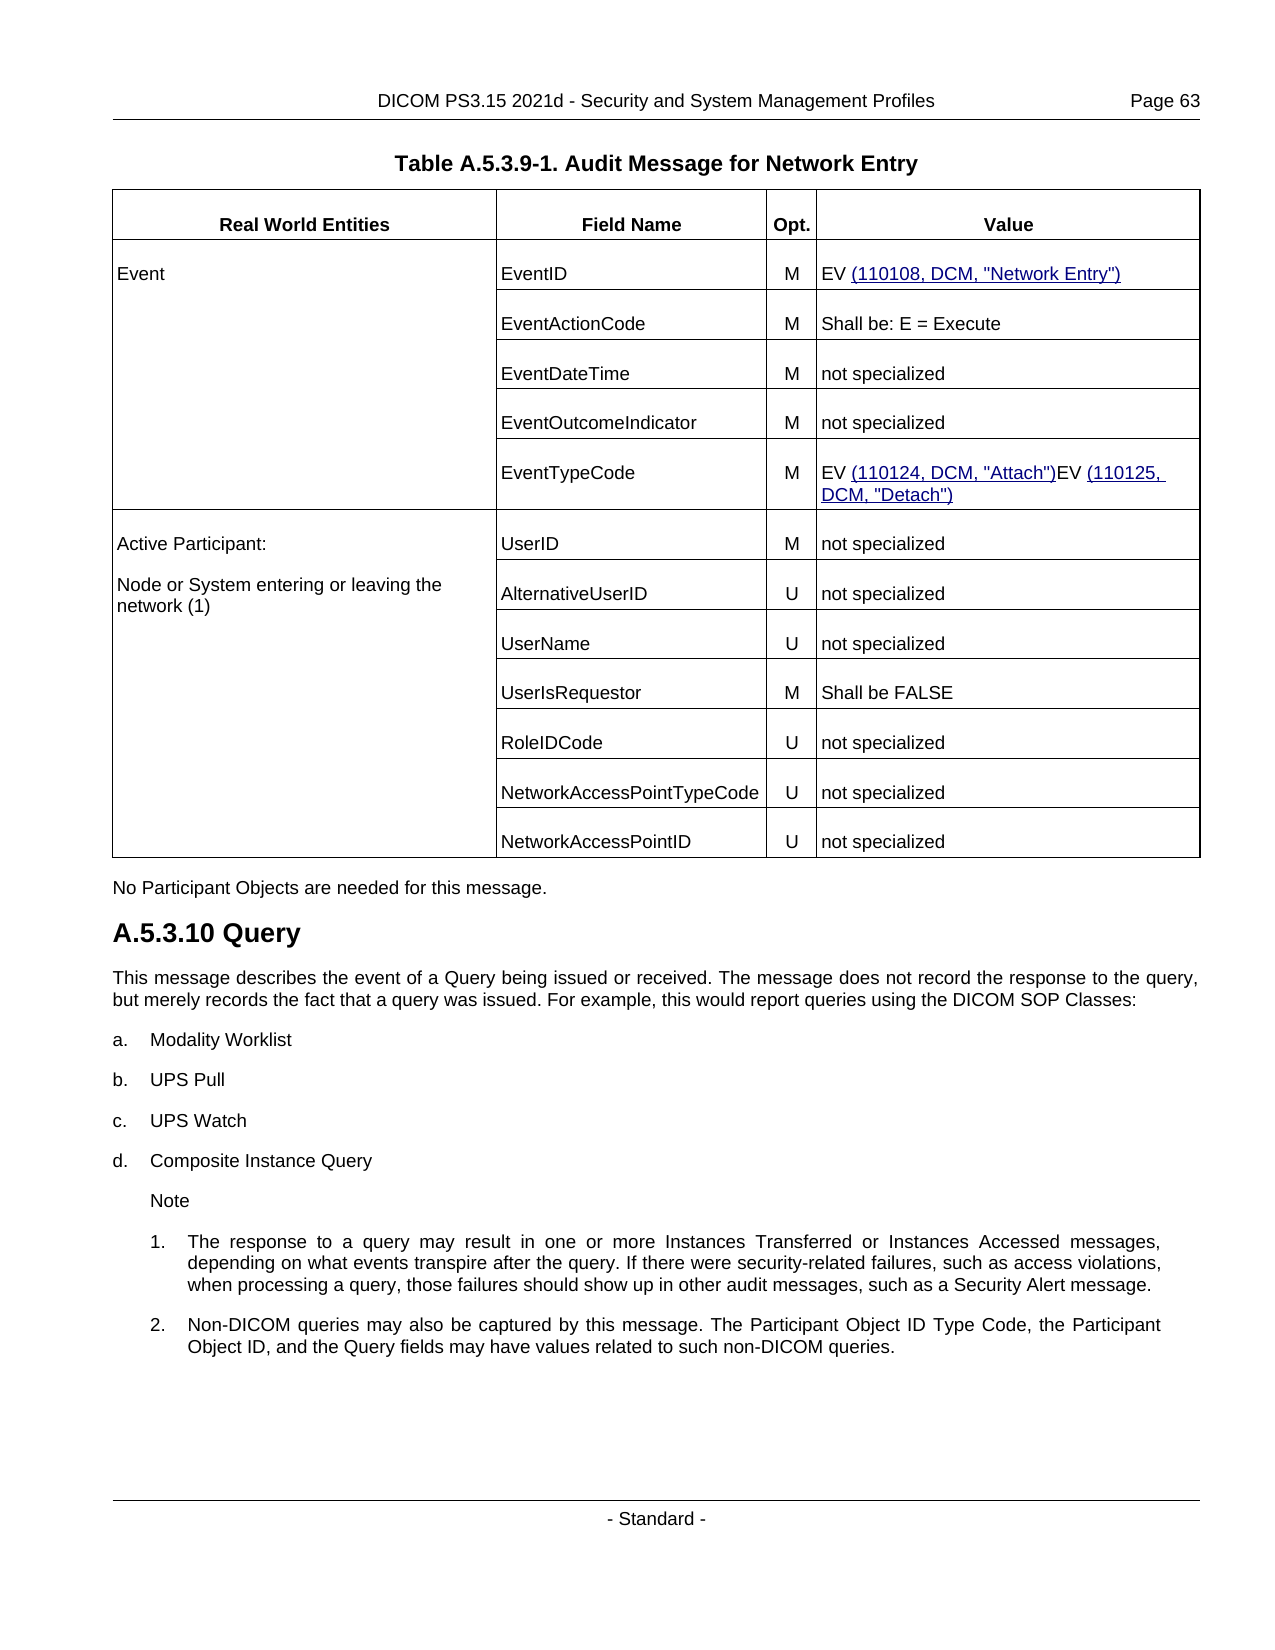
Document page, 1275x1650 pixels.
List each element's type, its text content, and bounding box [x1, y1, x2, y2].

table_cell not specialized [817, 759, 1199, 807]
table_cell UserName [497, 610, 766, 658]
table_cell RoleIDCode [497, 709, 766, 757]
table_cell EventOutcomeIndicator [497, 389, 766, 438]
table_cell not specialized [817, 510, 1199, 559]
table_cell M [767, 290, 816, 338]
table_cell not specialized [817, 808, 1199, 857]
table_cell M [767, 659, 816, 708]
text d. Composite Instance Query [112, 1150, 1200, 1171]
table_cell Event [113, 240, 496, 509]
text a. Modality Worklist [112, 1029, 1200, 1050]
table_cell Shall be: E = Execute [817, 290, 1199, 338]
table_cell M [767, 389, 816, 438]
table_cell U [767, 808, 816, 857]
table_cell U [767, 560, 816, 608]
table_cell NetworkAccessPointID [497, 808, 766, 857]
text No Participant Objects are needed for this message. [112, 877, 1200, 898]
table_cell not specialized [817, 389, 1199, 438]
table_cell AlternativeUserID [497, 560, 766, 608]
table_cell M [767, 340, 816, 388]
table_cell EventTypeCode [497, 439, 766, 509]
table_cell not specialized [817, 340, 1199, 388]
table_cell EV (110124, DCM, "Attach")EV (110125, DCM, "Detach") [817, 439, 1199, 509]
table_header Value [817, 190, 1199, 239]
table_cell EventDateTime [497, 340, 766, 388]
table_cell UserID [497, 510, 766, 559]
table_cell Active Participant: Node or System entering or leaving the network (1) [113, 510, 496, 857]
table_cell NetworkAccessPointTypeCode [497, 759, 766, 807]
text b. UPS Pull [112, 1069, 1200, 1091]
table_cell Shall be FALSE [817, 659, 1199, 708]
table_cell U [767, 709, 816, 757]
table_cell M [767, 439, 816, 509]
text Table A.5.3.9-1. Audit Message for Network Entry [112, 150, 1200, 176]
table_cell M [767, 240, 816, 289]
table_cell not specialized [817, 709, 1199, 757]
table_cell U [767, 759, 816, 807]
table_cell EventID [497, 240, 766, 289]
table_cell M [767, 510, 816, 559]
table_cell U [767, 610, 816, 658]
table_cell not specialized [817, 560, 1199, 608]
table_header Opt. [767, 190, 816, 239]
table_header Real World Entities [113, 190, 496, 239]
text 2. Non-DICOM queries may also be captured by this message. The Participant Object ID Type Code, the Participant Object ID, and the Query fields may have values related to such non-DICOM queries. [150, 1314, 1162, 1357]
table_cell not specialized [817, 610, 1199, 658]
table_cell EV (110108, DCM, "Network Entry") [817, 240, 1199, 289]
text 1. The response to a query may result in one or more Instances Transferred or Instances Accessed messages, depending on what events transpire after the query. If there were security-related failures, such as access violations, when processing a query, those failures should show up in other audit messages, such as a Security Alert message. [150, 1230, 1162, 1295]
text A.5.3.10 Query [112, 917, 1200, 948]
text This message describes the event of a Query being issued or received. The message does not record the response to the query, but merely records the fact that a query was issued. For example, this would report queries using the DICOM SOP Classes: [112, 967, 1200, 1010]
table_cell UserIsRequestor [497, 659, 766, 708]
text Note [150, 1190, 1162, 1212]
table_header Field Name [497, 190, 766, 239]
text c. UPS Watch [112, 1109, 1200, 1131]
table_cell EventActionCode [497, 290, 766, 338]
